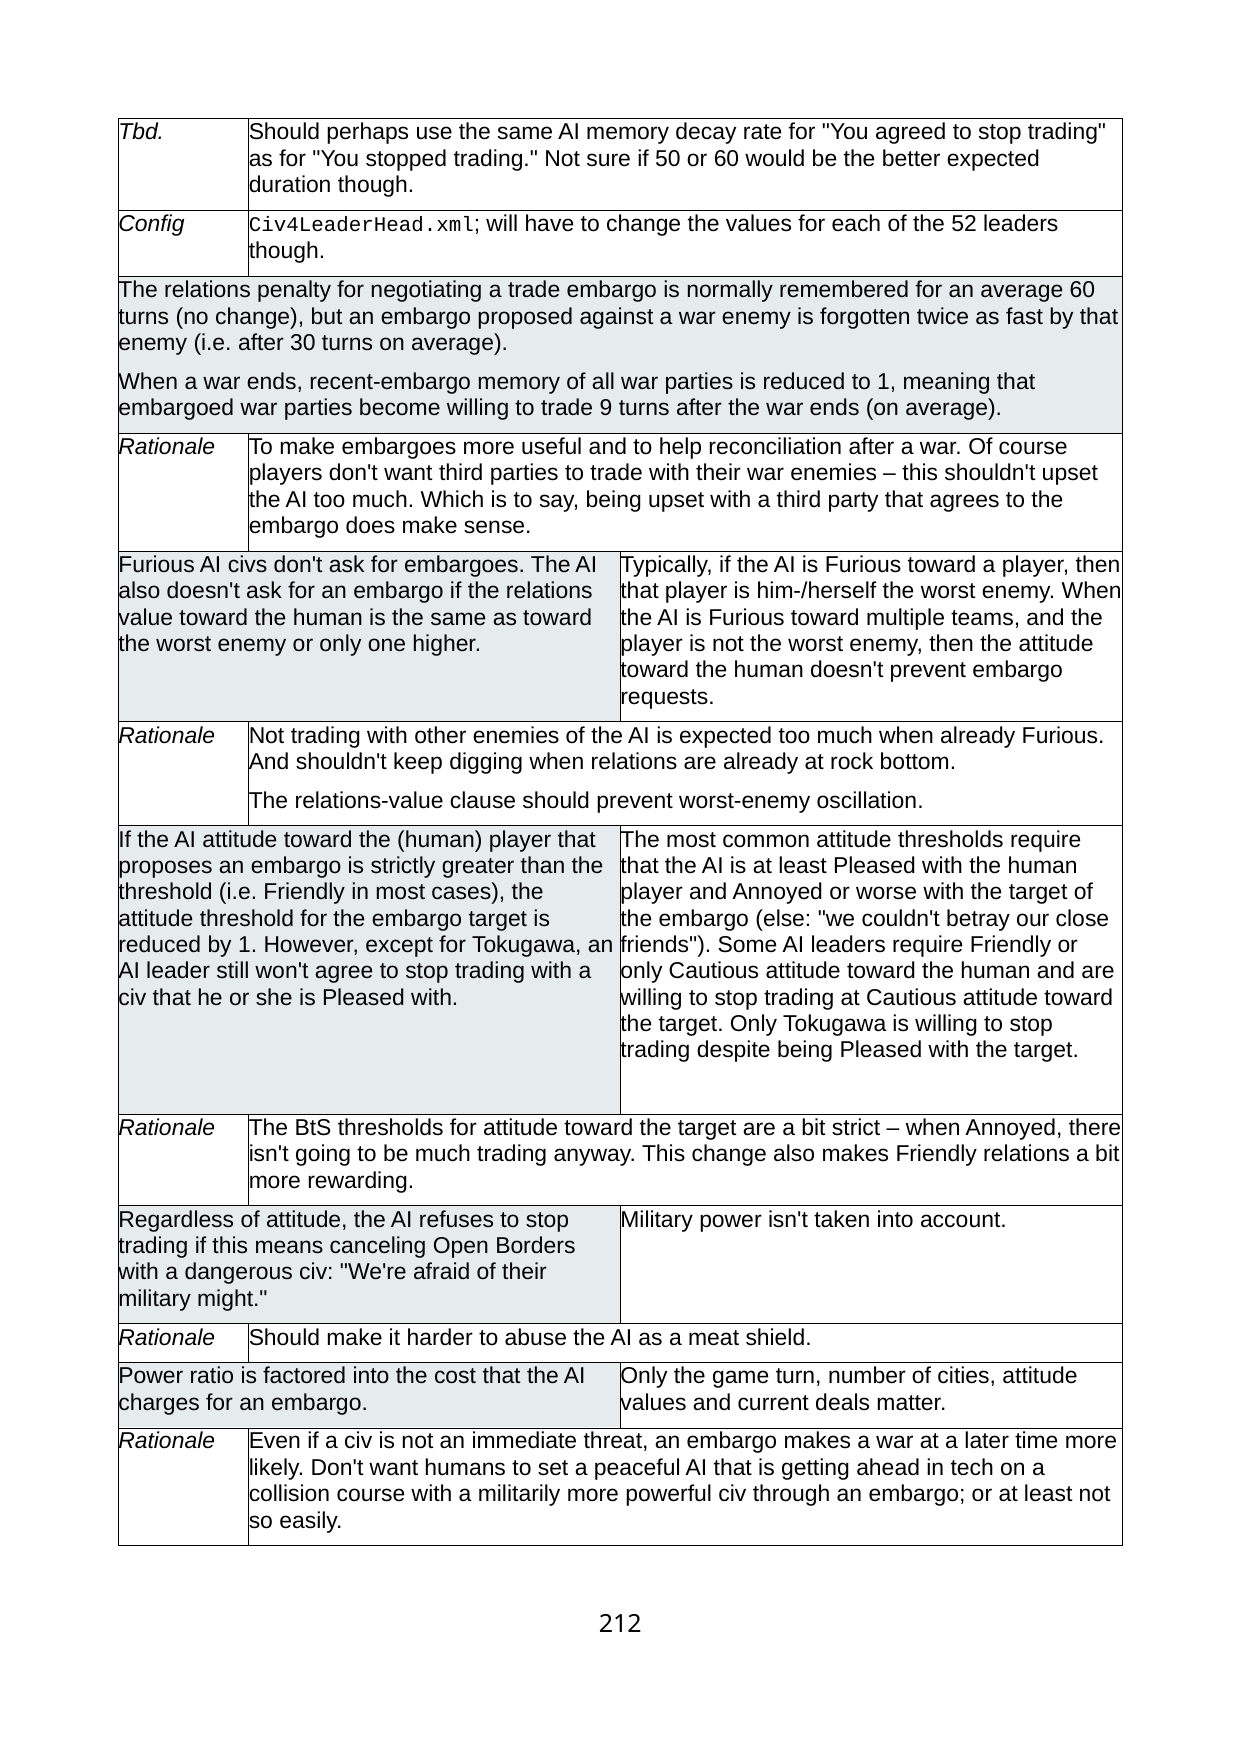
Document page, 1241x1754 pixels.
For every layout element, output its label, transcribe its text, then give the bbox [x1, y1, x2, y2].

table_cell Rationale [119, 1429, 248, 1545]
table_cell Config [119, 211, 248, 276]
table_cell Typically, if the AI is Furious toward a player, then that player is him-/herself the worst enemy. When the AI is Furious toward multiple teams, and the player is not the worst enemy, then the attitude toward the human doesn't prevent embargo requests. [621, 552, 1122, 721]
table_cell Rationale [119, 434, 248, 551]
table_cell The BtS thresholds for attitude toward the target are a bit strict – when Annoyed, there isn't going to be much trading anyway. This change also makes Friendly relations a bit more rewarding. [249, 1115, 1122, 1205]
table_cell Regardless of attitude, the AI refuses to stop trading if this means canceling Open Borders with a dangerous civ: "We're afraid of their military might." [119, 1206, 620, 1323]
table_cell Power ratio is factored into the cost that the AI charges for an embargo. [119, 1363, 620, 1427]
table_cell The relations penalty for negotiating a trade embargo is normally remembered for an average 60 turns (no change), but an embargo proposed against a war enemy is forgotten twice as fast by that enemy (i.e. after 30 turns on average). When a war ends, recent-embargo memory of all war parties is reduced to 1, meaning that embargoed war parties become willing to trade 9 turns after the war ends (on average). [119, 277, 1122, 433]
table_cell Civ4LeaderHead.xml; will have to change the values for each of the 52 leaders though. [249, 211, 1122, 276]
table_cell Should make it harder to abuse the AI as a meat shield. [249, 1324, 1122, 1362]
table_cell Rationale [119, 1115, 248, 1205]
table_cell Rationale [119, 1324, 248, 1362]
table_cell Tbd. [119, 119, 248, 210]
table_cell Military power isn't taken into account. [621, 1206, 1122, 1323]
table_cell Not trading with other enemies of the AI is expected too much when already Furious. And shouldn't keep digging when relations are already at rock bottom. The relations-value clause should prevent worst-enemy oscillation. [249, 722, 1122, 825]
table_cell Only the game turn, number of cities, attitude values and current deals matter. [621, 1363, 1122, 1427]
table_cell Rationale [119, 722, 248, 825]
table_cell To make embargoes more useful and to help reconciliation after a war. Of course players don't want third parties to trade with their war enemies – this shouldn't upset the AI too much. Which is to say, being upset with a third party that agrees to the embargo does make sense. [249, 434, 1122, 551]
table_cell Furious AI civs don't ask for embargoes. The AI also doesn't ask for an embargo if the relations value toward the human is the same as toward the worst enemy or only one higher. [119, 552, 620, 721]
table_cell Should perhaps use the same AI memory decay rate for "You agreed to stop trading" as for "You stopped trading." Not sure if 50 or 60 would be the better expected duration though. [249, 119, 1122, 210]
table_cell The most common attitude thresholds require that the AI is at least Pleased with the human player and Annoyed or worse with the target of the embargo (else: "we couldn't betray our close friends"). Some AI leaders require Friendly or only Cautious attitude toward the human and are willing to stop trading at Cautious attitude toward the target. Only Tokugawa is willing to stop trading despite being Pleased with the target. [621, 826, 1122, 1114]
table_cell If the AI attitude toward the (human) player that proposes an embargo is strictly greater than the threshold (i.e. Friendly in most cases), the attitude threshold for the embargo target is reduced by 1. However, except for Tokugawa, an AI leader still won't agree to stop trading with a civ that he or she is Pleased with. [119, 826, 620, 1114]
table_cell Even if a civ is not an immediate threat, an embargo makes a war at a later time more likely. Don't want humans to set a peaceful AI that is getting ahead in tech on a collision course with a militarily more powerful civ through an embargo; or at least not so easily. [249, 1429, 1122, 1545]
